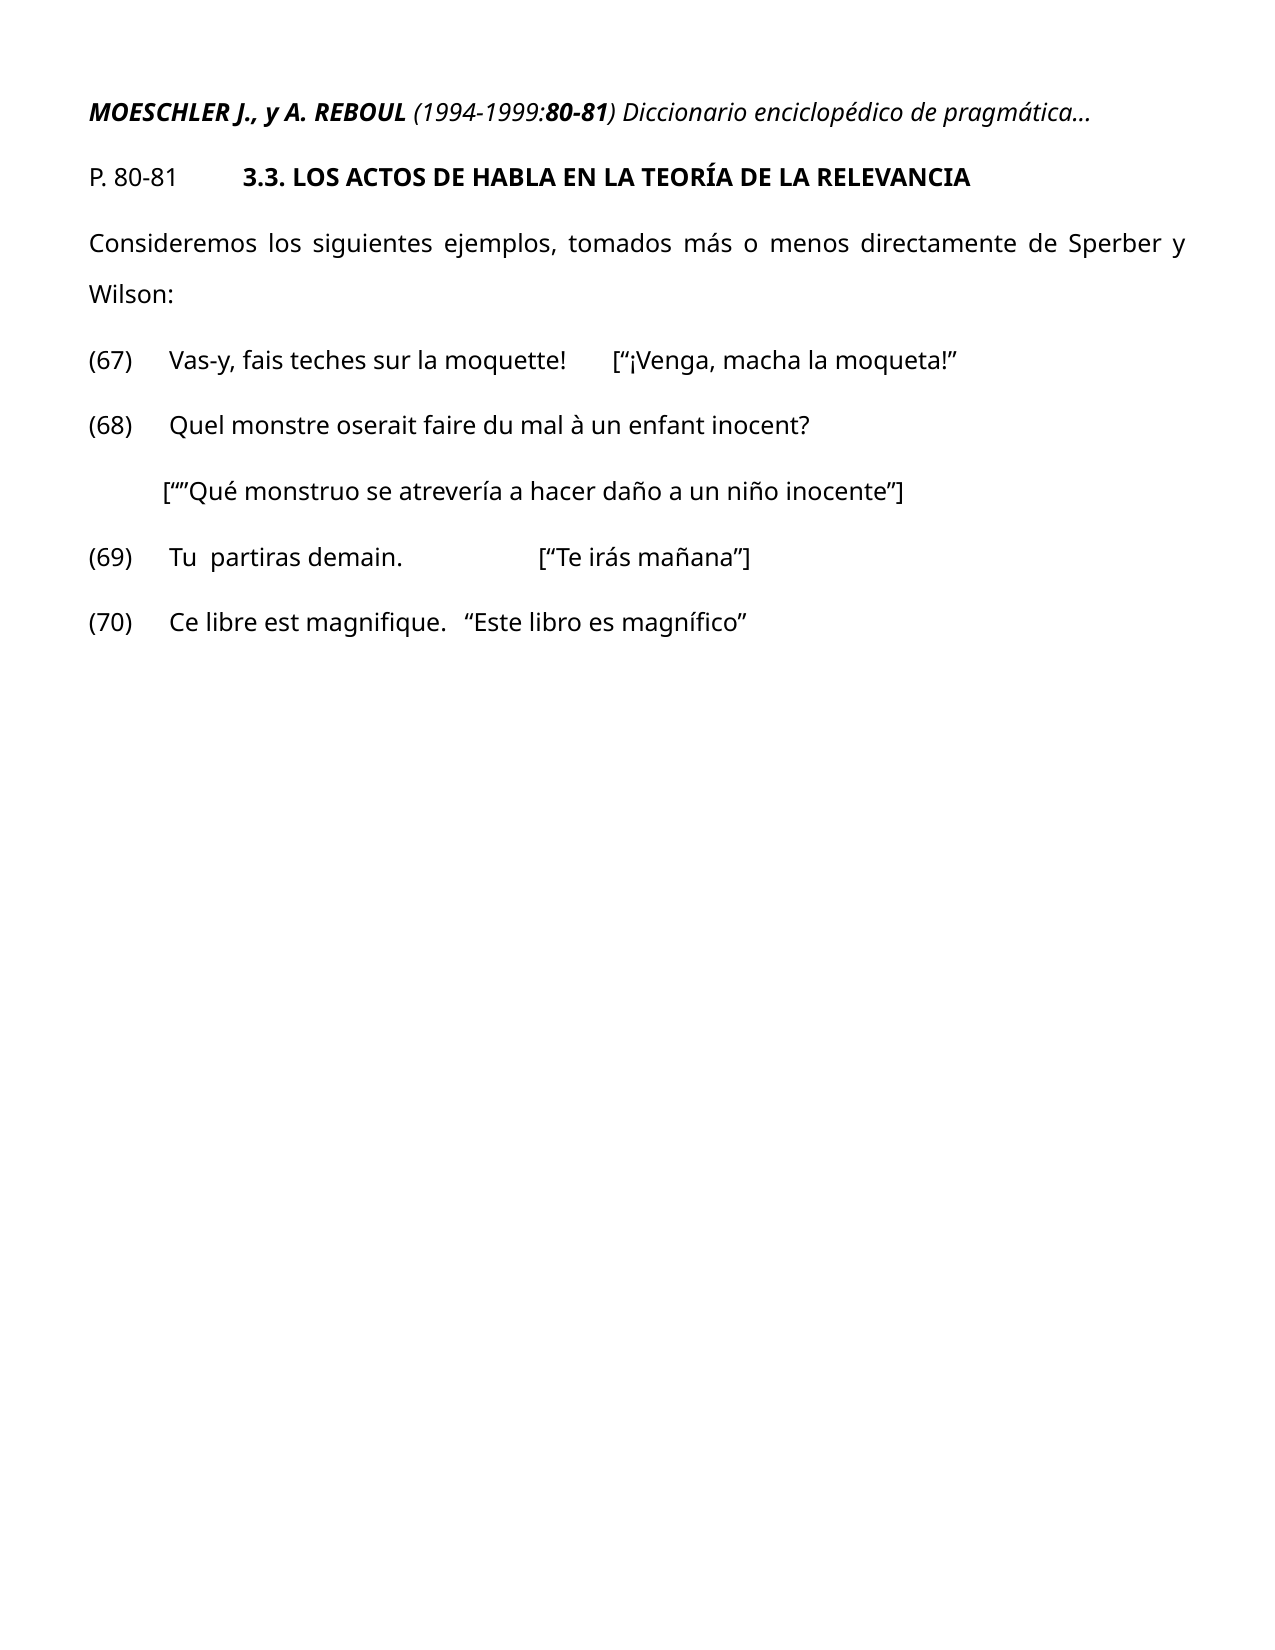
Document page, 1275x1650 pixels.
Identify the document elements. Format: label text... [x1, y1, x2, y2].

text (69) Tu partiras demain. [“Te irás mañana”] [88, 539, 1186, 573]
text MOESCHLER J., y A. REBOUL (1994-1999:80-81) Diccionario enciclopédico de pragmática... [88, 94, 1186, 128]
text (67) Vas-y, fais teches sur la moquette! [“¡Venga, macha la moqueta!” [88, 342, 1186, 376]
text (70) Ce libre est magnifique. “Este libro es magnífico” [88, 605, 1186, 639]
text P. 80-81 3.3. LOS ACTOS DE HABLA EN LA TEORÍA DE LA RELEVANCIA [88, 160, 1186, 194]
text [“”Qué monstruo se atrevería a hacer daño a un niño inocente”] [88, 474, 1186, 508]
text Consideremos los siguientes ejemplos, tomados más o menos directamente de Sperber y Wilson: [88, 226, 1186, 311]
text (68) Quel monstre oserait faire du mal à un enfant inocent? [88, 408, 1186, 442]
